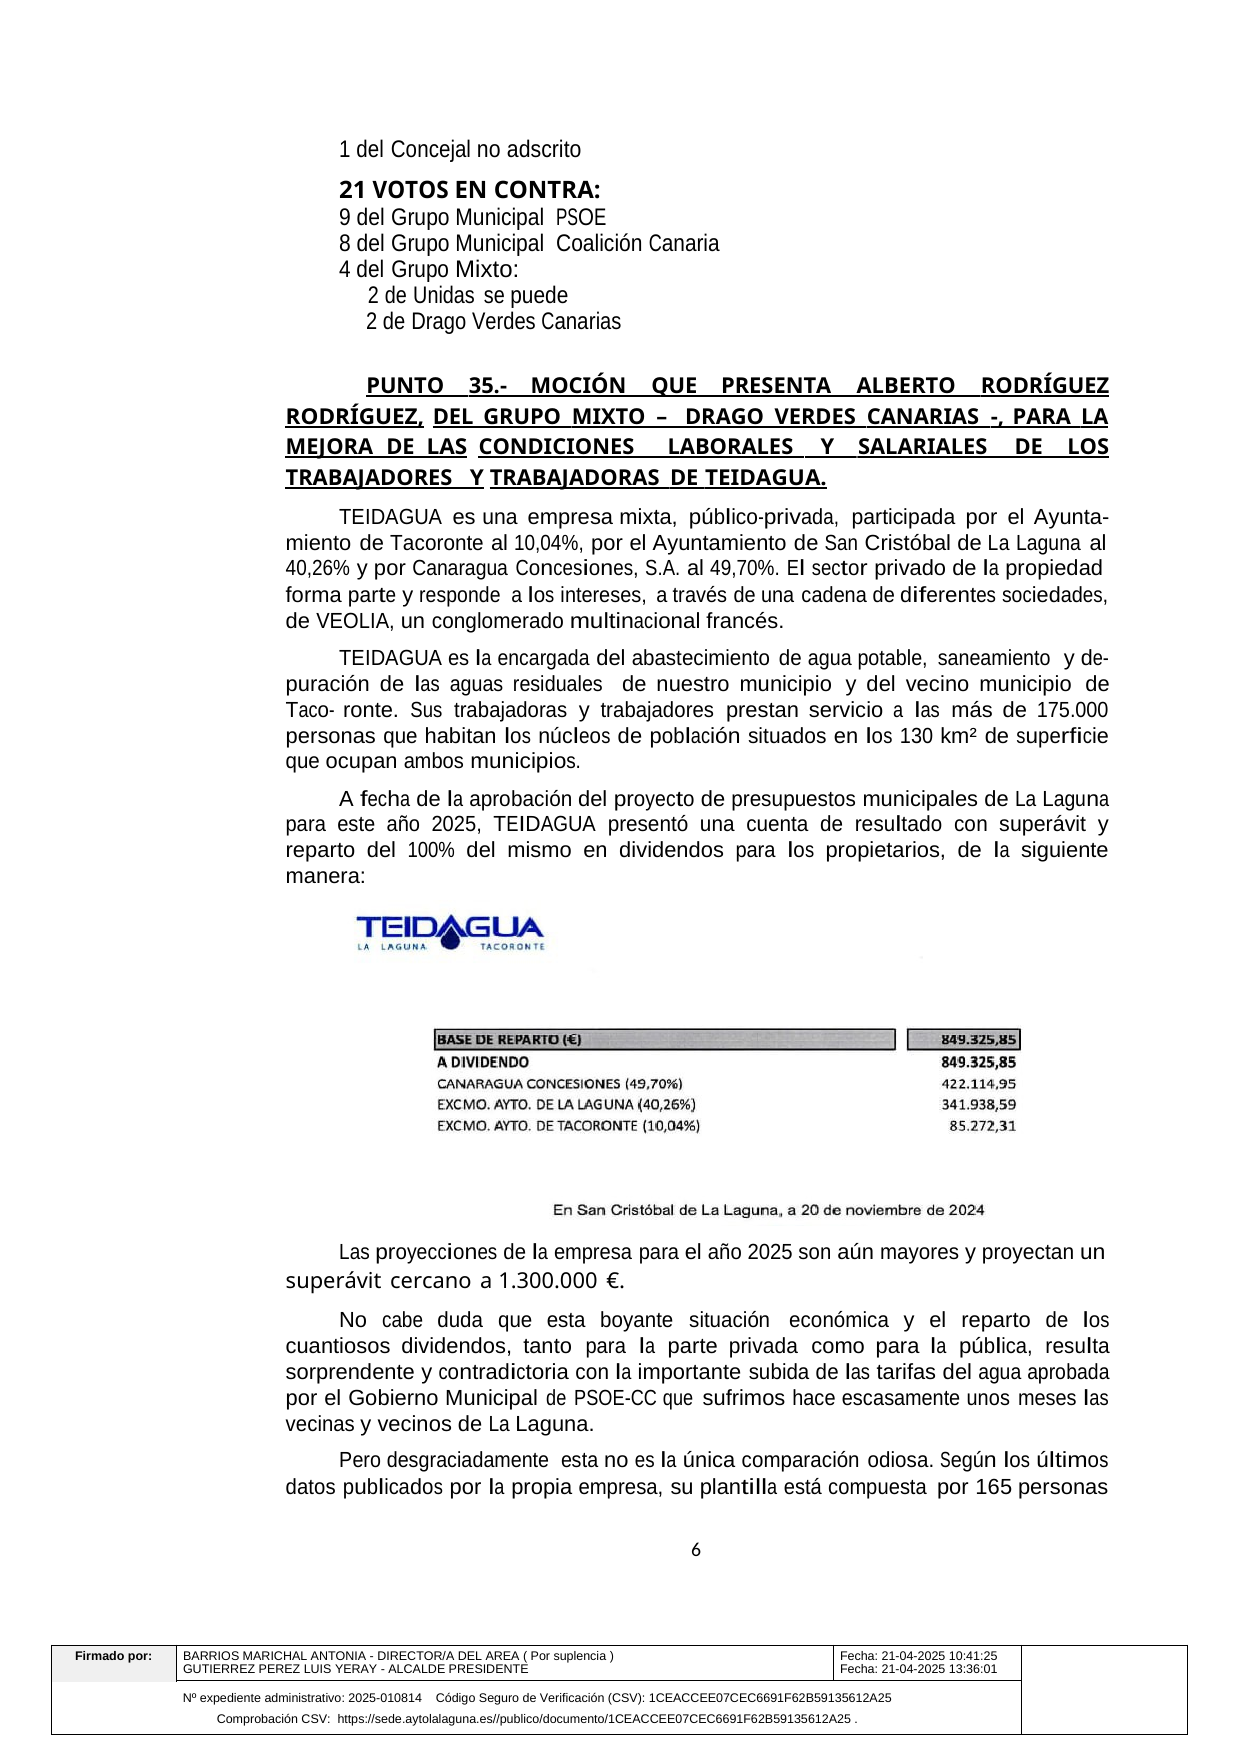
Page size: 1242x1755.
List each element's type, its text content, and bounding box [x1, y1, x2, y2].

text TEIDAGUA es una empresa mixta, público-privada, participada por el Ayunta- miento de Tacoronte al 10,04%, por el Ayuntamiento de San Cristóbal de La Laguna al [285, 503, 1109, 555]
text A fecha de la aprobación del proyecto de presupuestos municipales de La Laguna para este año 2025, TEIDAGUA presentó una cuenta de resultado con superávit y reparto del 100% del mismo en dividendos para los propietarios, de la siguiente manera: [285, 785, 1109, 888]
text 2 de Drago Verdes Canarias [366, 309, 1202, 335]
text superávit cercano a 1.300.000 €. [285, 1265, 1202, 1295]
text TEIDAGUA es la encargada del abastecimiento de agua potable, saneamiento y de- puración de las aguas residuales de nuestro municipio y del vecino municipio de Taco- ronte. Sus trabajadoras y trabajadores prestan servicio a las más de 175.000 personas que habitan los núcleos de población situados en los 130 km² de superficie que ocupan ambos municipios. [285, 645, 1109, 774]
text 21 VOTOS EN CONTRA: [339, 172, 1202, 205]
text No cabe duda que esta boyante situación económica y el reparto de los cuantiosos dividendos, tanto para la parte privada como para la pública, resulta sorprendente y contradictoria con la importante subida de las tarifas del agua aprobada por el Gobierno Municipal de PSOE-CC que sufrimos hace escasamente unos meses las vecinas y vecinos de La Laguna. [285, 1307, 1109, 1436]
text 40,26% y por Canaragua Concesiones, S.A. al 49,70%. El sector privado de la propiedad [285, 555, 1202, 581]
table_header Firmado por: [52, 1646, 176, 1680]
text 6 [685, 1537, 706, 1561]
text forma parte y responde a los intereses, a través de una cadena de diferentes sociedades, de VEOLIA, un conglomerado multinacional francés. [285, 581, 1109, 633]
text 9 del Grupo Municipal PSOE [339, 205, 1202, 231]
table_cell Nº expediente administrativo: 2025-010814 Código Seguro de Verificación (CSV): 1CEACCEE07CEC6691F62B59135612A25 Comprobación CSV: https://sede.aytolalaguna.es//publico/documento/1CEACCEE07CEC6691F62B59135612A25 . [52, 1681, 1021, 1734]
text 2 de Unidas se puede [362, 283, 574, 309]
text PUNTO 35.- MOCIÓN QUE PRESENTA ALBERTO RODRÍGUEZ RODRÍGUEZ, DEL GRUPO MIXTO – DRAGO VERDES CANARIAS -, PARA LA MEJORA DE LAS CONDICIONES LABORALES Y SALARIALES DE LOS TRABAJADORES Y TRABAJADORAS DE TEIDAGUA. [285, 370, 1109, 492]
text Las proyecciones de la empresa para el año 2025 son aún mayores y proyectan un [339, 1238, 1202, 1264]
table_header BARRIOS MARICHAL ANTONIA - DIRECTOR/A DEL AREA ( Por suplencia ) GUTIERREZ PEREZ LUIS YERAY - ALCALDE PRESIDENTE [177, 1646, 833, 1680]
text 1 del Concejal no adscrito [339, 134, 1202, 162]
text 4 del Grupo Mixto: [339, 257, 1202, 283]
text Pero desgraciadamente esta no es la única comparación odiosa. Según los últimos datos publicados por la propia empresa, su plantilla está compuesta por 165 personas [285, 1447, 1109, 1499]
table_header [1022, 1646, 1187, 1734]
table_header Fecha: 21-04-2025 10:41:25 Fecha: 21-04-2025 13:36:01 [834, 1646, 1021, 1680]
text 8 del Grupo Municipal Coalición Canaria [339, 231, 1202, 257]
